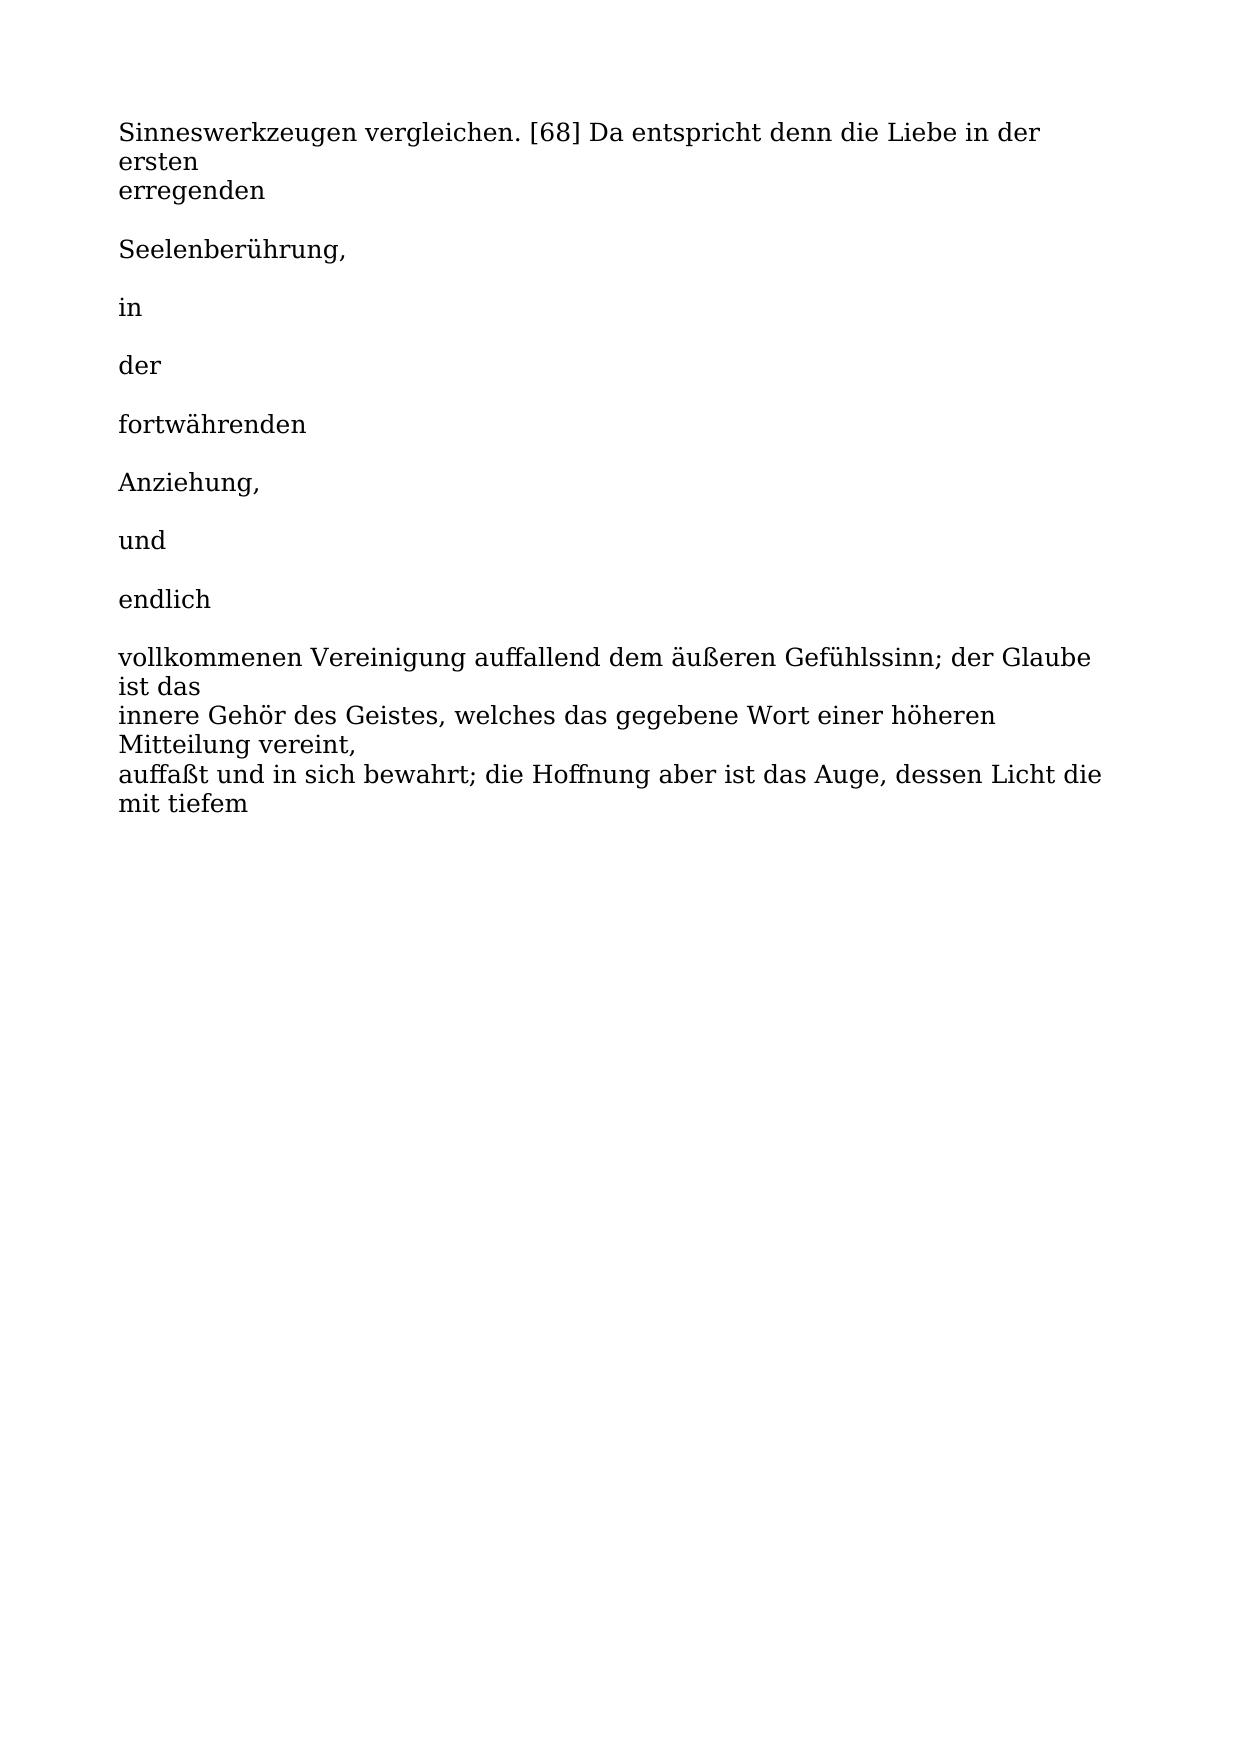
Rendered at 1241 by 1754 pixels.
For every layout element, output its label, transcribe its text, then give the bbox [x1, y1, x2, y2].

text fortwährenden [118, 410, 1122, 439]
text auffaßt und in sich bewahrt; die Hoffnung aber ist das Auge, dessen Licht die mit tiefem [118, 760, 1122, 818]
text der [118, 351, 1122, 381]
text erregenden [118, 176, 1122, 206]
text innere Gehör des Geistes, welches das gegebene Wort einer höheren Mitteilung vereint, [118, 701, 1122, 760]
text endlich [118, 585, 1122, 614]
text in [118, 293, 1122, 322]
text Sinneswerkzeugen vergleichen. [68] Da entspricht denn die Liebe in der ersten [118, 118, 1122, 176]
text Seelenberührung, [118, 235, 1122, 264]
text und [118, 526, 1122, 556]
text Anziehung, [118, 468, 1122, 497]
text vollkommenen Vereinigung auffallend dem äußeren Gefühlssinn; der Glaube ist das [118, 643, 1122, 701]
